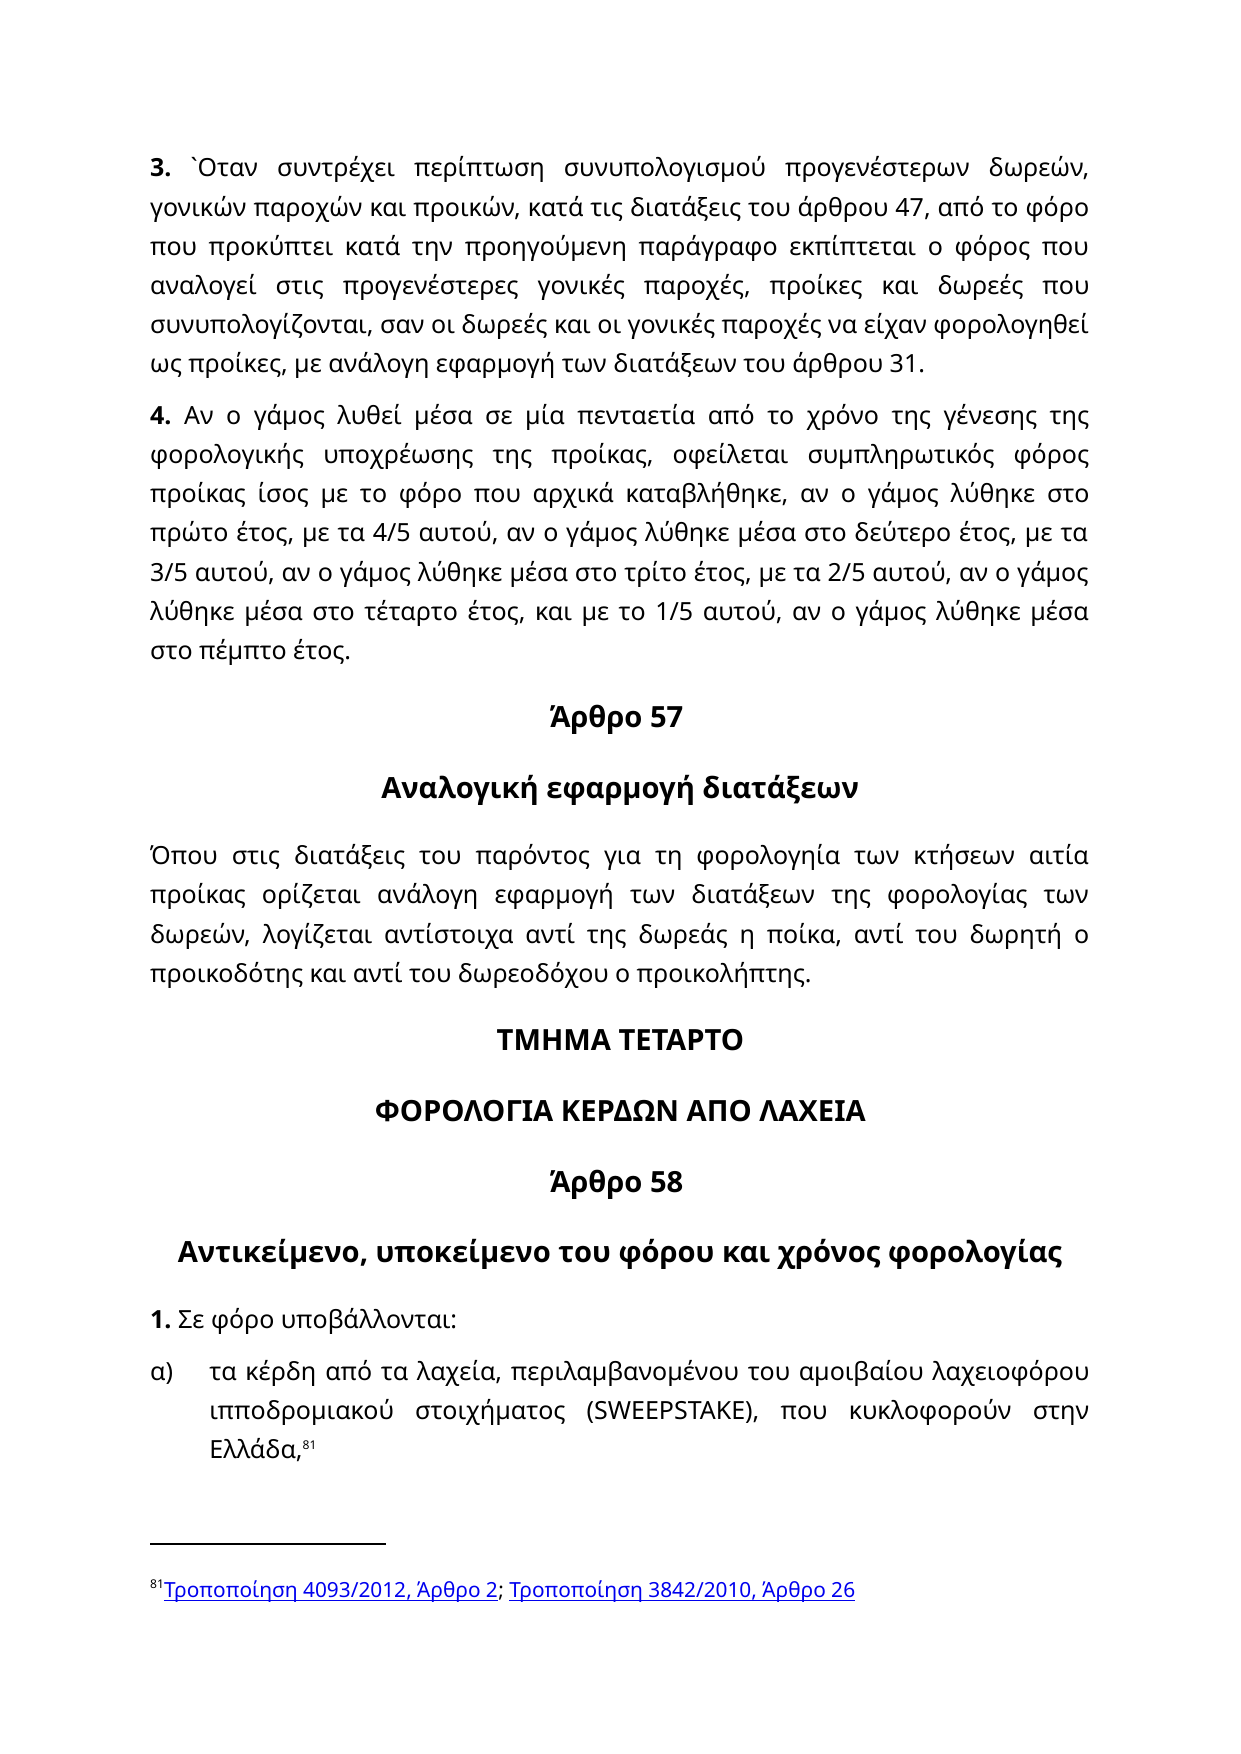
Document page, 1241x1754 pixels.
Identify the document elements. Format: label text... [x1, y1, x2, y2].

text 4. Αν ο γάμος λυθεί μέσα σε μία πενταετία από το χρόνο της γένεσης της φορολογικής υποχρέωσης της προίκας, οφείλεται συμπληρωτικός φόρος προίκας ίσος με το φόρο που αρχικά καταβλήθηκε, αν ο γάμος λύθηκε στο πρώτο έτος, με τα 4/5 αυτού, αν ο γάμος λύθηκε μέσα στο δεύτερο έτος, με τα 3/5 αυτού, αν ο γάμος λύθηκε μέσα στο τρίτο έτος, με τα 2/5 αυτού, αν ο γάμος λύθηκε μέσα στο τέταρτο έτος, και με το 1/5 αυτού, αν ο γάμος λύθηκε μέσα στο πέμπτο έτος. [150, 397, 1090, 667]
text Τροποποίηση 4093/2012, Άρθρο 2; Τροποποίηση 3842/2010, Άρθρο 26 [150, 1576, 1090, 1604]
subtitle Αντικείμενο, υποκείμενο του φόρου και χρόνος φορολογίας [150, 1231, 1090, 1271]
subtitle Αναλογική εφαρμογή διατάξεων [150, 767, 1090, 807]
text 1. Σε φόρο υποβάλλονται: [150, 1302, 1090, 1336]
text 3. `Οταν συντρέχει περίπτωση συνυπολογισμού προγενέστερων δωρεών, γονικών παροχών και προικών, κατά τις διατάξεις του άρθρου 47, από το φόρο που προκύπτει κατά την προηγούμενη παράγραφο εκπίπτεται ο φόρος που αναλογεί στις προγενέστερες γονικές παροχές, προίκες και δωρεές που συνυπολογίζονται, σαν οι δωρεές και οι γονικές παροχές να είχαν φορολογηθεί ως προίκες, με ανάλογη εφαρμογή των διατάξεων του άρθρου 31. [150, 150, 1090, 380]
subtitle Άρθρο 58 [150, 1161, 1090, 1201]
subtitle ΤΜΗΜΑ ΤΕΤΑΡΤΟ [150, 1019, 1090, 1059]
list α) τα κέρδη από τα λαχεία, περιλαμβανομένου του αμοιβαίου λαχειοφόρου ιπποδρομιακού στοιχήματος (SWEEPSTAKE), που κυκλοφορούν στην Ελλάδα, [150, 1354, 1090, 1466]
subtitle Άρθρο 57 [150, 697, 1090, 736]
text Όπου στις διατάξεις του παρόντος για τη φορολογηία των κτήσεων αιτία προίκας ορίζεται ανάλογη εφαρμογή των διατάξεων της φορολογίας των δωρεών, λογίζεται αντίστοιχα αντί της δωρεάς η ποίκα, αντί του δωρητή ο προικοδότης και αντί του δωρεοδόχου ο προικολήπτης. [150, 838, 1090, 989]
subtitle ΦΟΡΟΛΟΓΙΑ ΚΕΡΔΩΝ ΑΠΟ ΛΑΧΕΙΑ [150, 1090, 1090, 1130]
